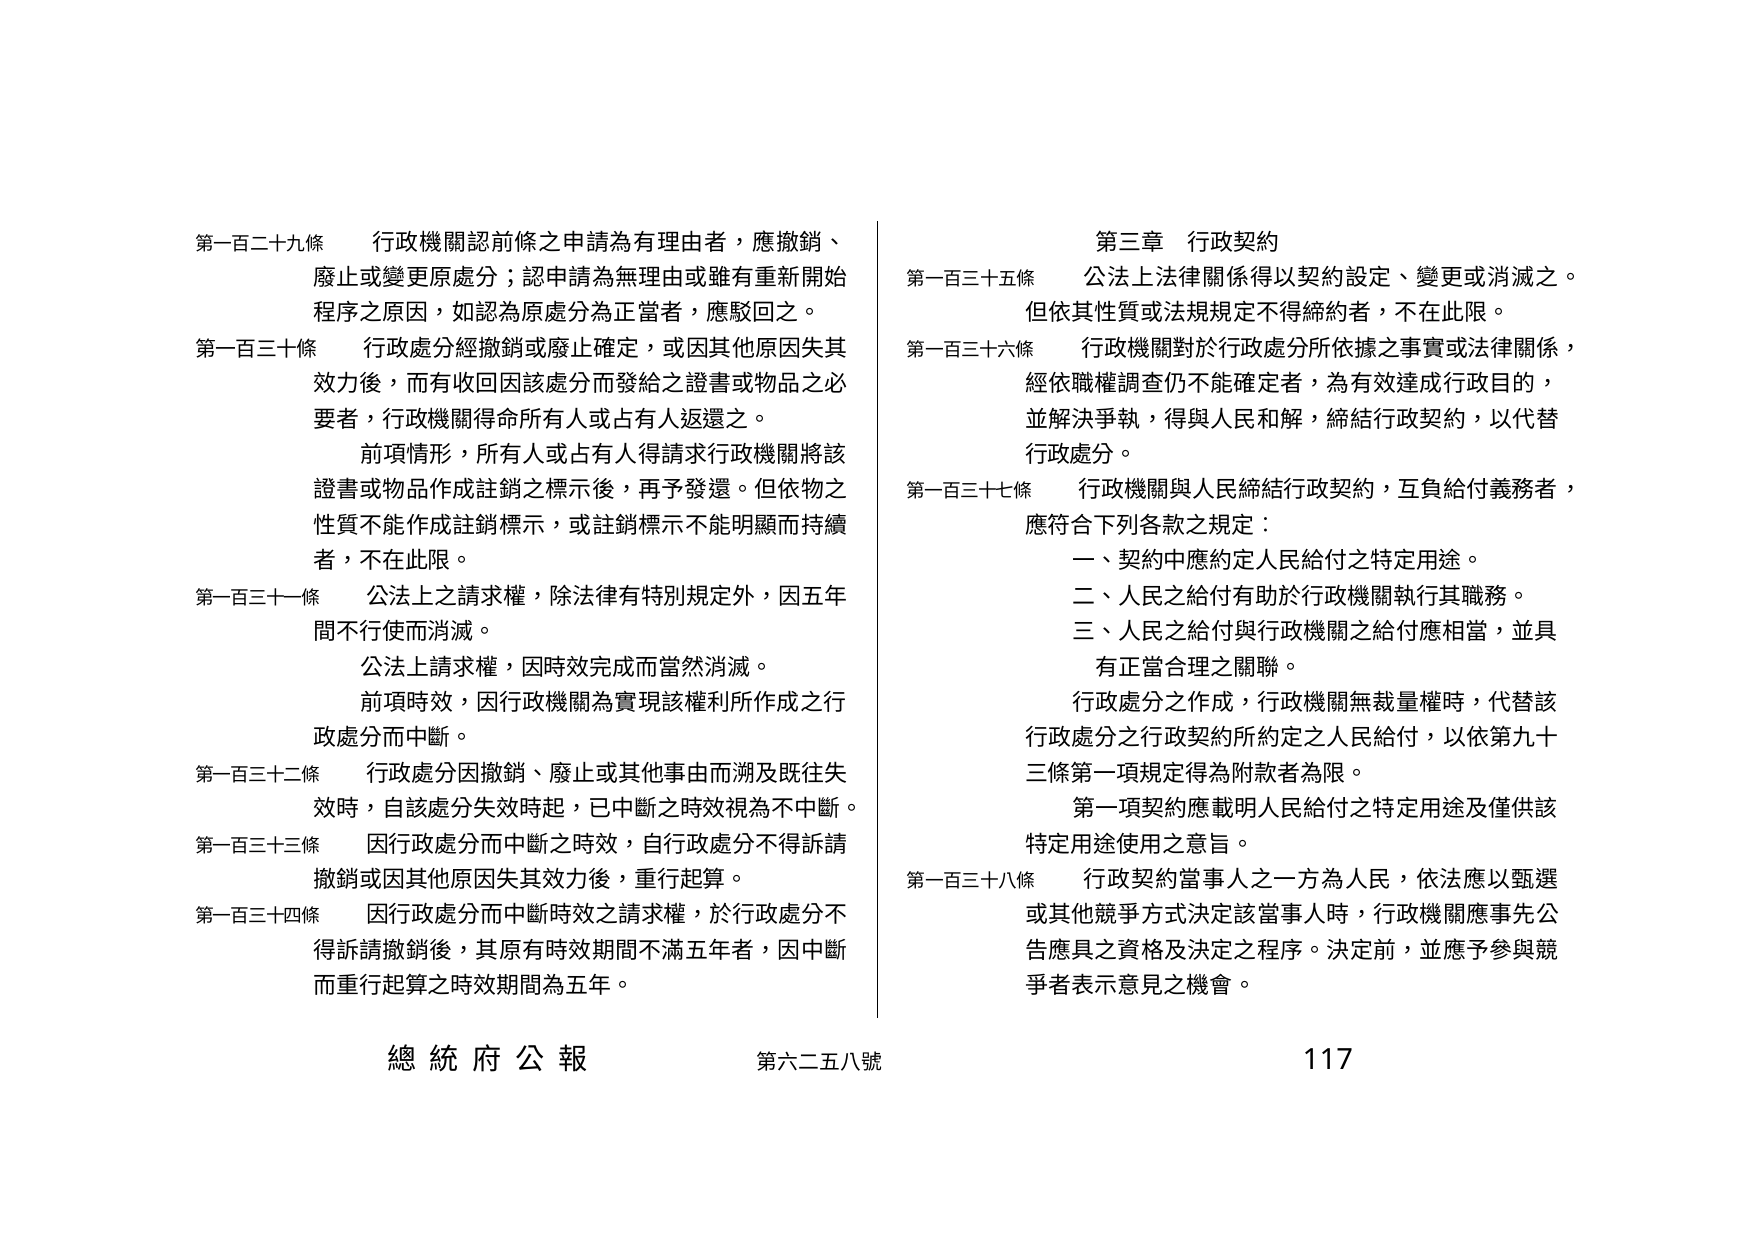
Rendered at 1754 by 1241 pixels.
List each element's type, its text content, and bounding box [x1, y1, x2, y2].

text 第一百二十九條 行政機關認前條之申請為有理由者，應撤銷、廢止或變更原處分；認申請為無理由或雖有重新開始程序之原因，如認為原處分為正當者，應駁回之。 [195, 222, 847, 328]
text 行政處分之作成，行政機關無裁量權時，代替該行政處分之行政契約所約定之人民給付，以依第九十三條第一項規定得為附款者為限。 [1025, 682, 1559, 788]
text 三、人民之給付與行政機關之給付應相當，並具有正當合理之關聯。 [1072, 611, 1559, 682]
text 第三章 行政契約 [907, 222, 1559, 257]
text 前項時效，因行政機關為實現該權利所作成之行政處分而中斷。 [313, 682, 847, 753]
text 公法上請求權，因時效完成而當然消滅。 [313, 647, 847, 682]
text 第一項契約應載明人民給付之特定用途及僅供該特定用途使用之意旨。 [1025, 788, 1559, 859]
text 前項情形，所有人或占有人得請求行政機關將該證書或物品作成註銷之標示後，再予發還。但依物之性質不能作成註銷標示，或註銷標示不能明顯而持續者，不在此限。 [313, 434, 847, 576]
text 第一百三十條 行政處分經撤銷或廢止確定，或因其他原因失其效力後，而有收回因該處分而發給之證書或物品之必要者，行政機關得命所有人或占有人返還之。 [195, 328, 847, 434]
text 二、人民之給付有助於行政機關執行其職務。 [1072, 576, 1559, 611]
text 第一百三十七條 行政機關與人民締結行政契約，互負給付義務者，應符合下列各款之規定︰ [907, 469, 1559, 540]
text 第一百三十八條 行政契約當事人之一方為人民，依法應以甄選或其他競爭方式決定該當事人時，行政機關應事先公告應具之資格及決定之程序。決定前，並應予參與競爭者表示意見之機會。 [907, 859, 1559, 1001]
text 第一百三十六條 行政機關對於行政處分所依據之事實或法律關係，經依職權調查仍不能確定者，為有效達成行政目的，並解決爭執，得與人民和解，締結行政契約，以代替行政處分。 [907, 328, 1559, 469]
text 第一百三十四條 因行政處分而中斷時效之請求權，於行政處分不得訴請撤銷後，其原有時效期間不滿五年者，因中斷而重行起算之時效期間為五年。 [195, 894, 847, 1001]
text 第一百三十一條 公法上之請求權，除法律有特別規定外，因五年間不行使而消滅。 [195, 576, 847, 647]
text 一、契約中應約定人民給付之特定用途。 [1072, 540, 1559, 576]
text 第一百三十五條 公法上法律關係得以契約設定、變更或消滅之。但依其性質或法規規定不得締約者，不在此限。 [907, 257, 1559, 328]
text 第一百三十三條 因行政處分而中斷之時效，自行政處分不得訴請撤銷或因其他原因失其效力後，重行起算。 [195, 824, 847, 894]
text 第一百三十二條 行政處分因撤銷、廢止或其他事由而溯及既往失效時，自該處分失效時起，已中斷之時效視為不中斷。 [195, 753, 847, 824]
